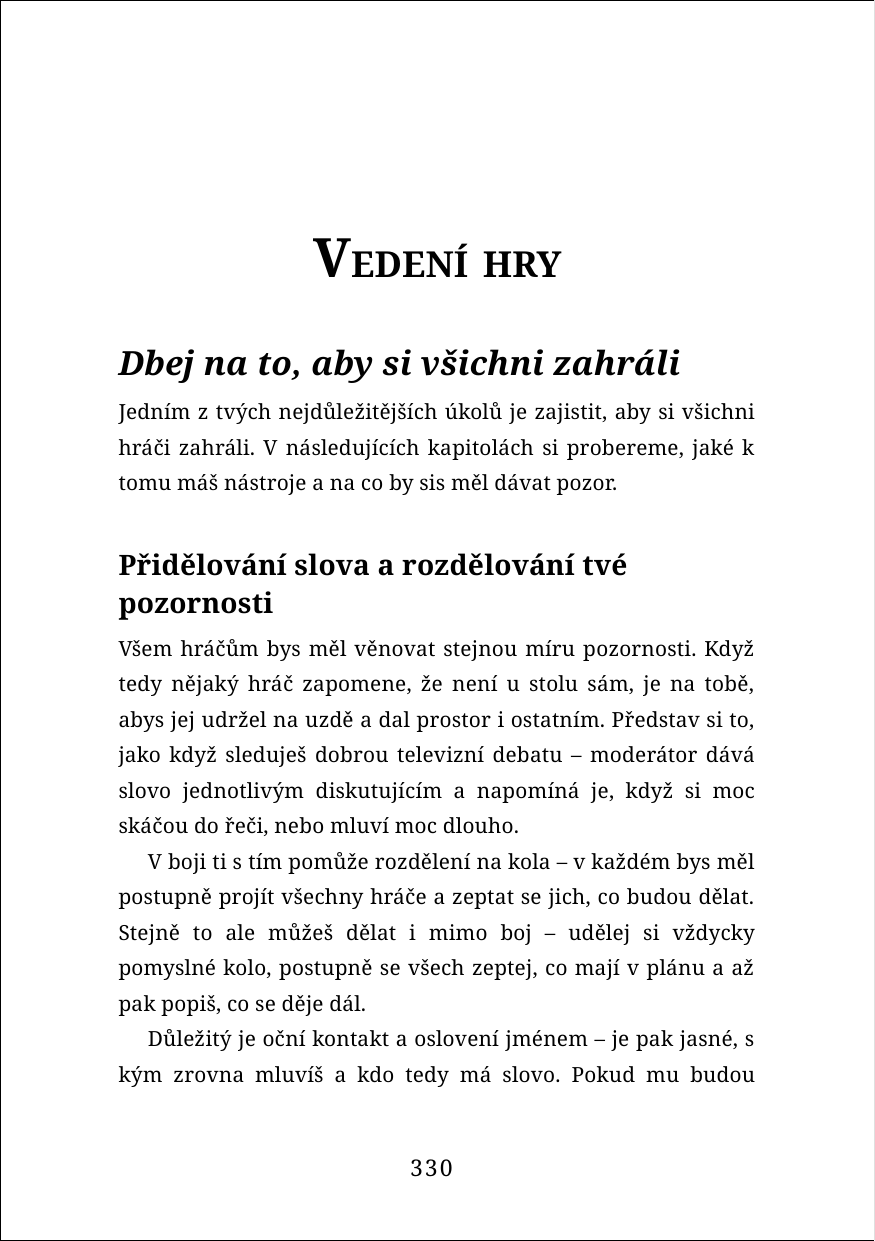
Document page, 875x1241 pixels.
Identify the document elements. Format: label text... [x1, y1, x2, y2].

subtitle Přidělování slova a rozdělování tvé pozornosti [118, 545, 756, 622]
text Jedním z tvých nejdůležitějších úkolů je zajistit, aby si všichni hráči zahráli. V následujících kapitolách si probereme, jaké k tomu máš nástroje a na co by sis měl dávat pozor. [118, 397, 756, 497]
subtitle Dbej na to, aby si všichni zahráli [118, 340, 756, 386]
text Všem hráčům bys měl věnovat stejnou míru pozornosti. Když tedy nějaký hráč zapomene, že není u stolu sám, je na tobě, abys jej udržel na uzdě a dal prostor i ostatním. Představ si to, jako když sleduješ dobrou televizní debatu – moderátor dává slovo jednotlivým diskutujícím a napomíná je, když si moc skáčou do řeči, nebo mluví moc dlouho. V boji ti s tím pomůže rozdělení na kola – v každém bys měl postupně projít všechny hráče a zeptat se jich, co budou dělat. Stejně to ale můžeš dělat i mimo boj – udělej si vždycky pomyslné kolo, postupně se všech zeptej, co mají v plánu a až pak popiš, co se děje dál. Důležitý je oční kontakt a oslovení jménem – je pak jasné, s kým zrovna mluvíš a kdo tedy má slovo. Pokud mu budou [118, 634, 756, 1088]
subtitle Vedení hry [118, 219, 756, 293]
